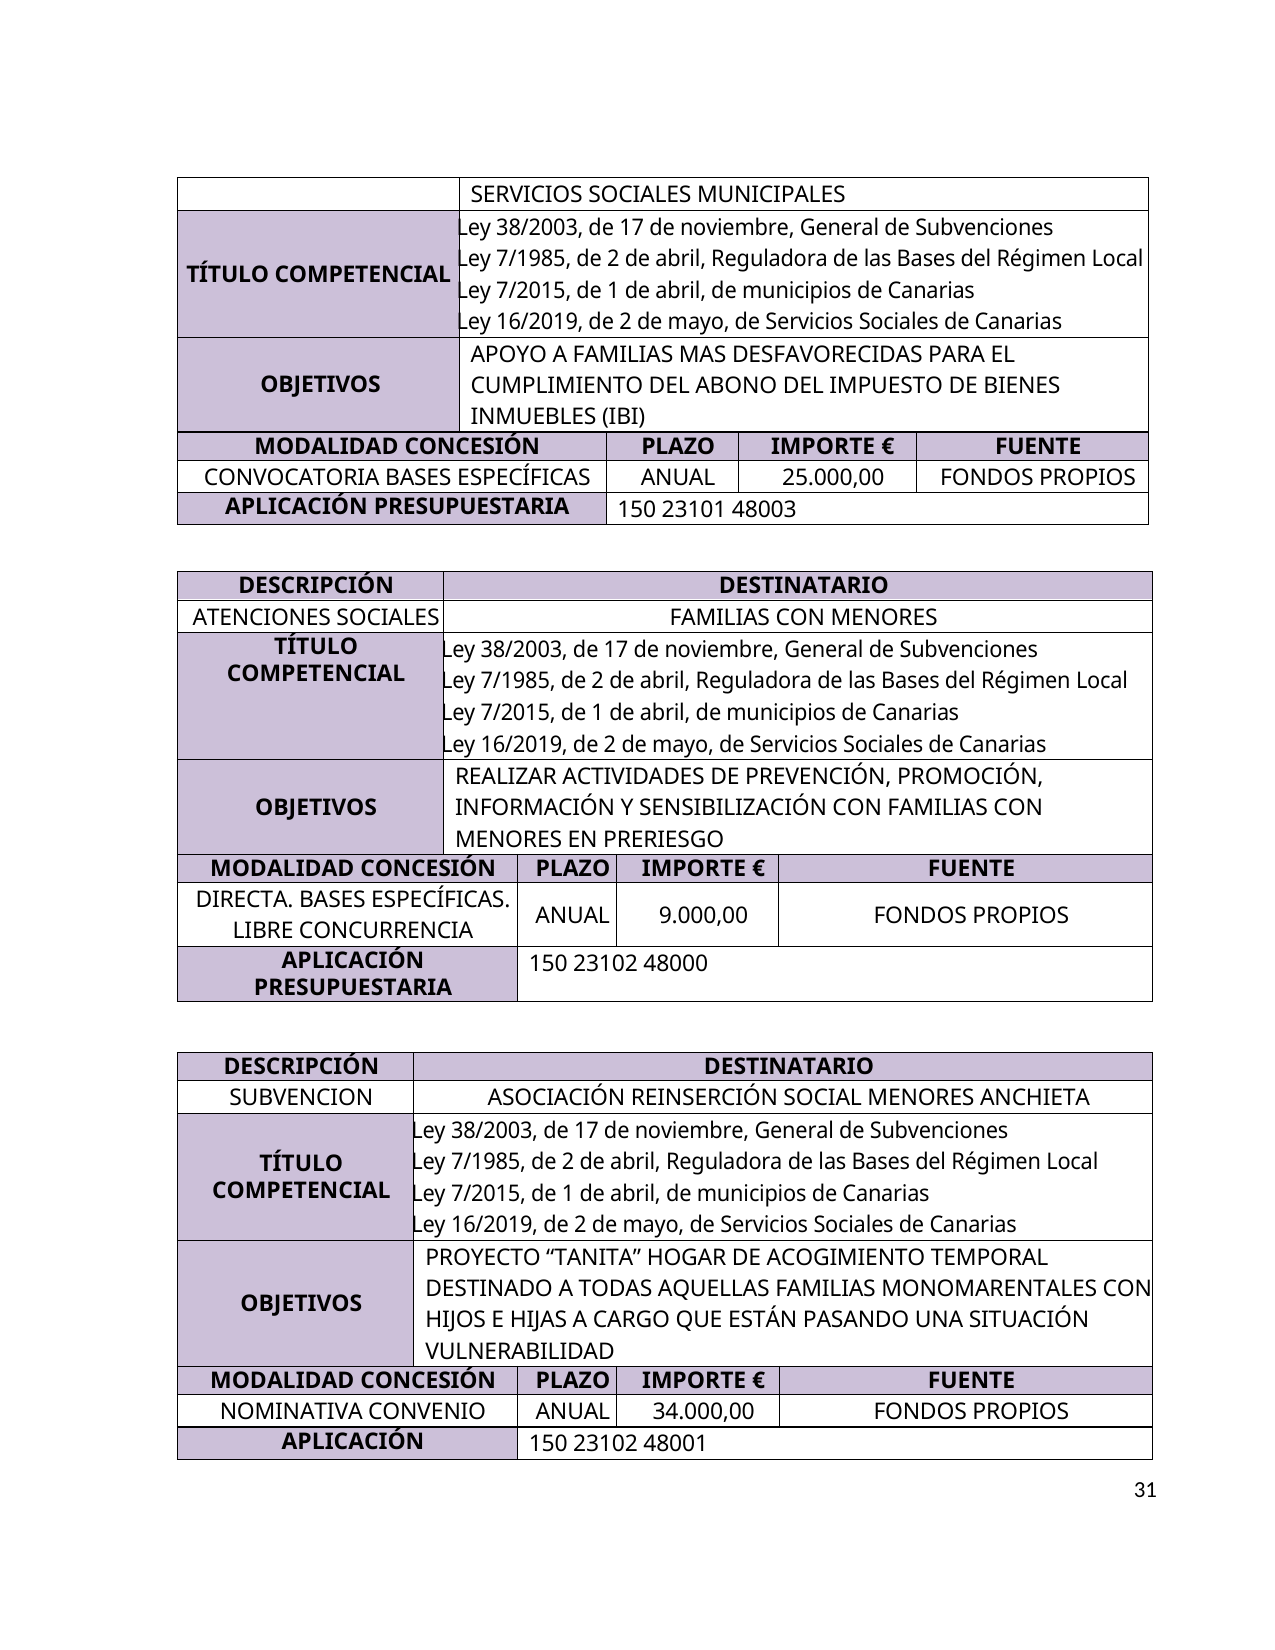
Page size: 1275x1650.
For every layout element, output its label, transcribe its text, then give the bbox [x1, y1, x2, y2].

table_cell FUENTE [779, 855, 1152, 882]
table_cell APOYO A FAMILIAS MAS DESFAVORECIDAS PARA EL CUMPLIMIENTO DEL ABONO DEL IMPUESTO DE BIENES INMUEBLES (IBI) [460, 338, 1148, 431]
table_cell SUBVENCION [178, 1081, 413, 1113]
table_cell 34.000,00 [617, 1395, 779, 1426]
table_header DESCRIPCIÓN [178, 572, 443, 599]
table_cell 25.000,00 [739, 461, 916, 492]
table_cell FONDOS PROPIOS [780, 1395, 1152, 1426]
table_cell OBJETIVOS [178, 338, 459, 431]
table_cell REALIZAR ACTIVIDADES DE PREVENCIÓN, PROMOCIÓN, INFORMACIÓN Y SENSIBILIZACIÓN CON FAMILIAS CON MENORES EN PRERIESGO [444, 760, 1152, 854]
table_cell TÍTULO COMPETENCIAL [178, 1114, 413, 1240]
table_cell APLICACIÓN PRESUPUESTARIA [178, 493, 606, 524]
table_cell 150 23102 48000 [518, 947, 1152, 1001]
table_cell OBJETIVOS [178, 760, 443, 854]
table_cell 9.000,00 [617, 883, 778, 946]
table_cell MODALIDAD CONCESIÓN [178, 1367, 517, 1394]
table_cell FUENTE [780, 1367, 1152, 1394]
table_cell ANUAL [607, 461, 738, 492]
table_cell TÍTULO COMPETENCIAL [178, 211, 459, 337]
table_cell IMPORTE € [739, 433, 916, 460]
table_cell FONDOS PROPIOS [917, 461, 1148, 492]
table_cell TÍTULO COMPETENCIAL [178, 633, 443, 759]
table_cell Ley 38/2003, de 17 de noviembre, General de Subvenciones Ley 7/1985, de 2 de abril, Reguladora de las Bases del Régimen Local Ley 7/2015, de 1 de abril, de municipios de Canarias Ley 16/2019, de 2 de mayo, de Servicios Sociales de Canarias [460, 211, 1148, 337]
table_cell PROYECTO “TANITA” HOGAR DE ACOGIMIENTO TEMPORAL DESTINADO A TODAS AQUELLAS FAMILIAS MONOMARENTALES CON HIJOS E HIJAS A CARGO QUE ESTÁN PASANDO UNA SITUACIÓN VULNERABILIDAD [414, 1241, 1152, 1366]
table_cell 150 23101 48003 [607, 493, 1148, 524]
table_cell FAMILIAS CON MENORES [444, 601, 1152, 632]
table_cell IMPORTE € [617, 855, 778, 882]
table_cell FUENTE [917, 433, 1148, 460]
table_cell [178, 178, 459, 209]
table_cell DIRECTA. BASES ESPECÍFICAS. LIBRE CONCURRENCIA [178, 883, 517, 946]
table_header DESCRIPCIÓN [178, 1053, 413, 1080]
table_header DESTINATARIO [444, 572, 1152, 599]
table_cell CONVOCATORIA BASES ESPECÍFICAS [178, 461, 606, 492]
table_cell IMPORTE € [617, 1367, 779, 1394]
table_cell 150 23102 48001 [518, 1428, 1152, 1459]
table_cell MODALIDAD CONCESIÓN [178, 433, 606, 460]
table_cell FONDOS PROPIOS [779, 883, 1152, 946]
table_cell ANUAL [518, 883, 616, 946]
table_cell ANUAL [518, 1395, 616, 1426]
table_cell PLAZO [518, 1367, 616, 1394]
table_cell APLICACIÓN PRESUPUESTARIA [178, 947, 517, 1001]
table_cell PLAZO [518, 855, 616, 882]
table_cell Ley 38/2003, de 17 de noviembre, General de Subvenciones Ley 7/1985, de 2 de abril, Reguladora de las Bases del Régimen Local Ley 7/2015, de 1 de abril, de municipios de Canarias Ley 16/2019, de 2 de mayo, de Servicios Sociales de Canarias [414, 1114, 1152, 1240]
table_cell OBJETIVOS [178, 1241, 413, 1366]
table_cell ASOCIACIÓN REINSERCIÓN SOCIAL MENORES ANCHIETA [414, 1081, 1152, 1113]
table_cell NOMINATIVA CONVENIO [178, 1395, 517, 1426]
table_cell PLAZO [607, 433, 738, 460]
table_cell ATENCIONES SOCIALES [178, 601, 443, 632]
table_cell Ley 38/2003, de 17 de noviembre, General de Subvenciones Ley 7/1985, de 2 de abril, Reguladora de las Bases del Régimen Local Ley 7/2015, de 1 de abril, de municipios de Canarias Ley 16/2019, de 2 de mayo, de Servicios Sociales de Canarias [444, 633, 1152, 759]
table_cell SERVICIOS SOCIALES MUNICIPALES [460, 178, 1148, 209]
table_header DESTINATARIO [414, 1053, 1152, 1080]
table_cell APLICACIÓN [178, 1428, 517, 1459]
table_cell MODALIDAD CONCESIÓN [178, 855, 517, 882]
